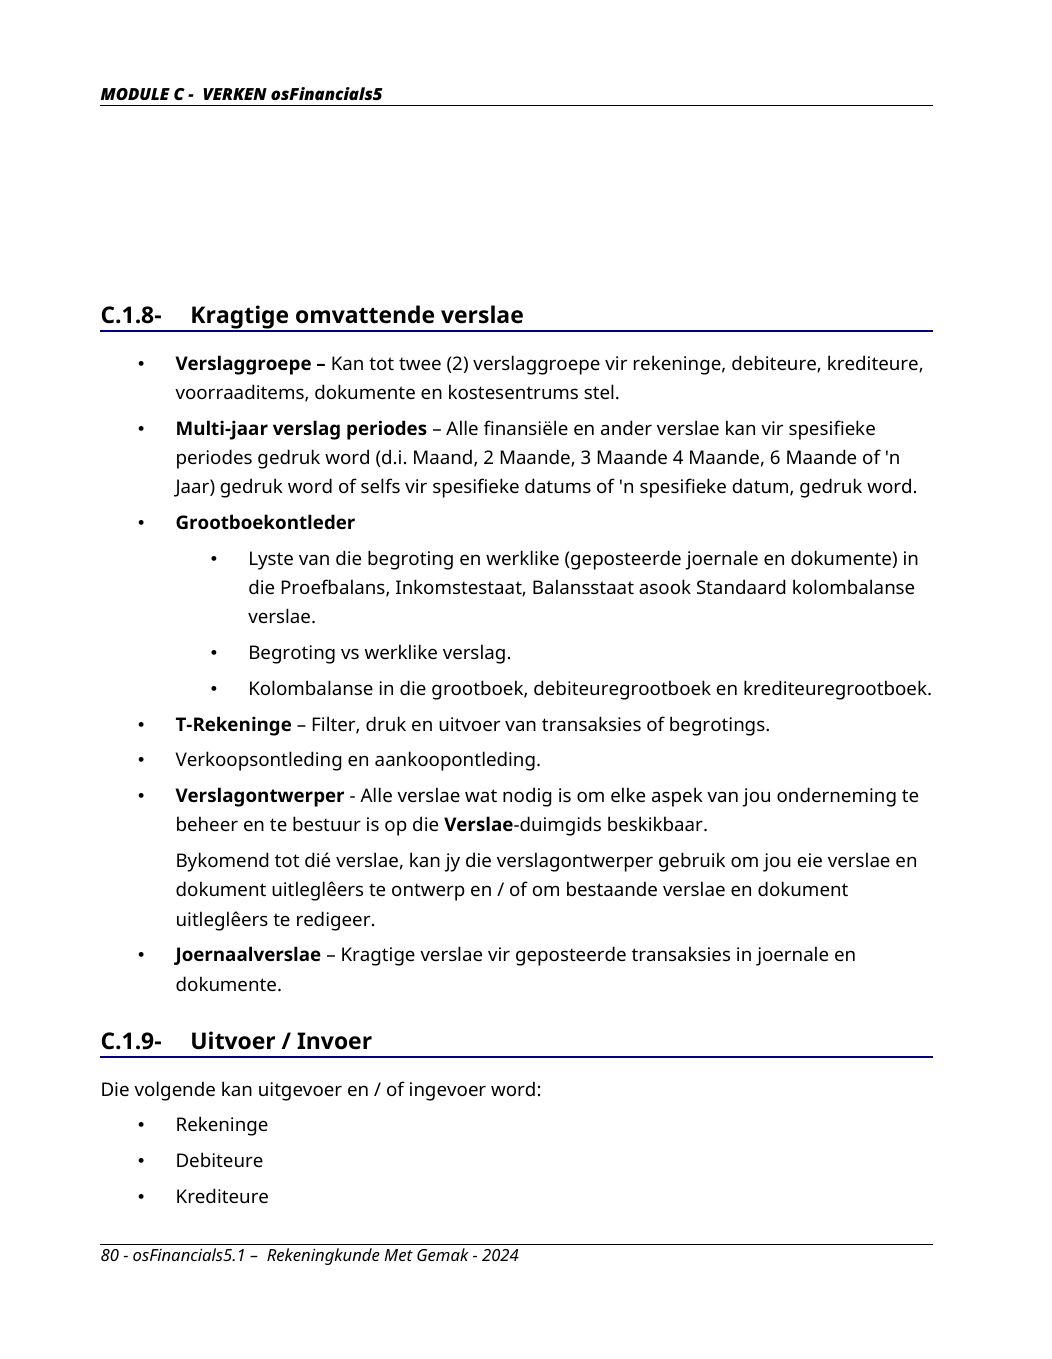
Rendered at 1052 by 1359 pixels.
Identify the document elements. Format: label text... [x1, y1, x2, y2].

list Begroting vs werklike verslag. [211, 639, 933, 665]
list Rekeninge [138, 1112, 933, 1137]
list T-Rekeninge – Filter, druk en uitvoer van transaksies of begrotings. [138, 711, 933, 736]
list Verslaggroepe – Kan tot twee (2) verslaggroepe vir rekeninge, debiteure, krediteure, voorraaditems, dokumente en kostesentrums stel. [138, 350, 933, 405]
text Die volgende kan uitgevoer en / of ingevoer word: [100, 1076, 933, 1102]
subtitle Kragtige omvattende verslae [100, 299, 933, 330]
list Joernaalverslae – Kragtige verslae vir geposteerde transaksies in joernale en dokumente. [138, 942, 933, 996]
list Verkoopsontleding en aankoopontleding. [138, 747, 933, 772]
list Kolombalanse in die grootboek, debiteuregrootboek en krediteuregrootboek. [211, 675, 933, 701]
subtitle Uitvoer / Invoer [100, 1025, 933, 1056]
list Verslagontwerper - Alle verslae wat nodig is om elke aspek van jou onderneming te beheer en te bestuur is op die Verslae-duimgids beskikbaar. [138, 782, 933, 837]
list Debiteure [138, 1147, 933, 1173]
list Bykomend tot dié verslae, kan jy die verslagontwerper gebruik om jou eie verslae en dokument uitleglêers te ontwerp en / of om bestaande verslae en dokument uitleglêers te redigeer. [138, 847, 933, 931]
list Krediteure [138, 1183, 933, 1209]
list Grootboekontleder [138, 509, 933, 535]
list Lyste van die begroting en werklike (geposteerde joernale en dokumente) in die Proefbalans, Inkomstestaat, Balansstaat asook Standaard kolombalanse verslae. [211, 545, 933, 629]
list Multi-jaar verslag periodes – Alle finansiële en ander verslae kan vir spesifieke periodes gedruk word (d.i. Maand, 2 Maande, 3 Maande 4 Maande, 6 Maande of 'n Jaar) gedruk word of selfs vir spesifieke datums of 'n spesifieke datum, gedruk word. [138, 415, 933, 499]
